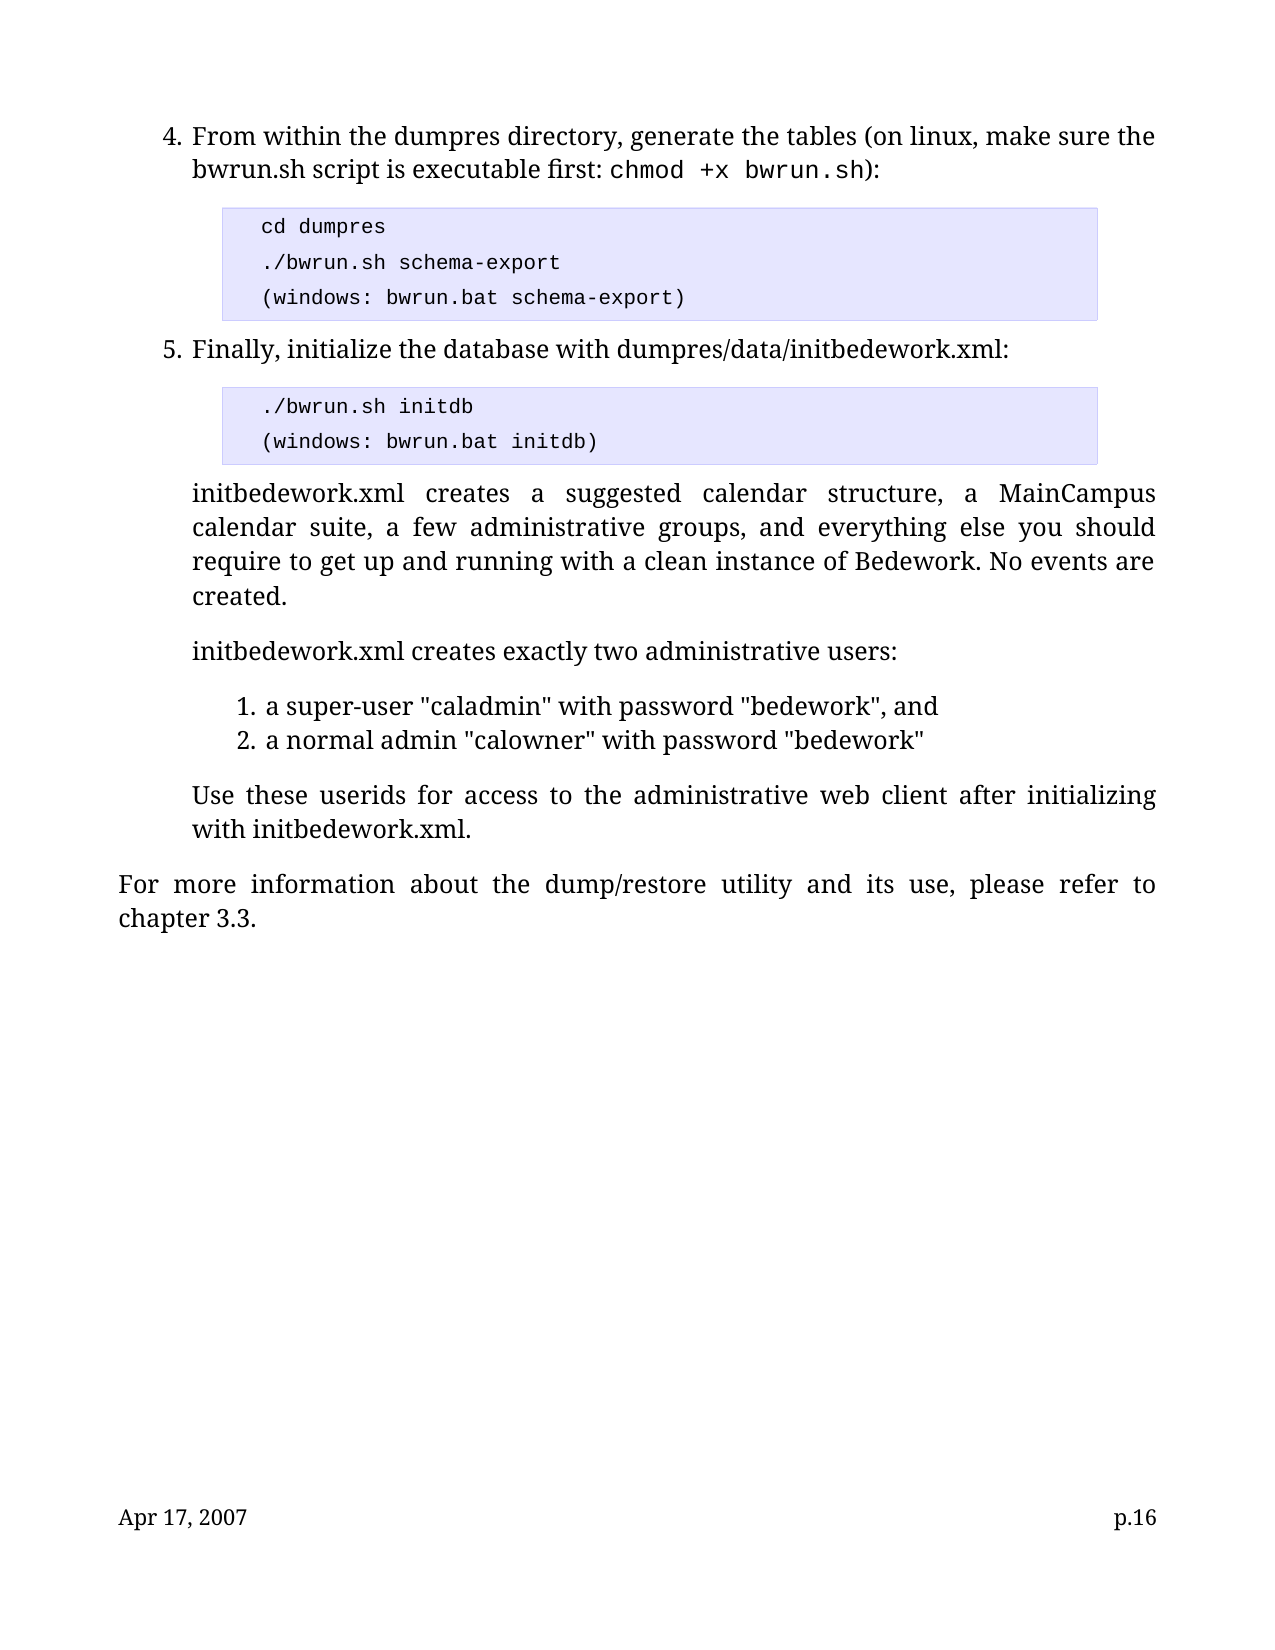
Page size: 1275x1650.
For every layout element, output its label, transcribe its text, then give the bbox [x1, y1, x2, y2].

list Use these userids for access to the administrative web client after initializing with initbedework.xml. [162, 777, 1157, 846]
text For more information about the dump/restore utility and its use, please refer to chapter 3.3. [118, 867, 1157, 935]
list Finally, initialize the database with dumpres/data/initbedework.xml: [162, 332, 1157, 366]
list cd dumpres ./bwrun.sh schema-export (windows: bwrun.bat schema-export) [223, 209, 1097, 320]
list ./bwrun.sh initdb (windows: bwrun.bat initdb) [223, 388, 1097, 464]
list From within the dumpres directory, generate the tables (on linux, make sure the bwrun.sh script is executable first: chmod +x bwrun.sh): [162, 118, 1157, 186]
list a super-user "caladmin" with password "bedework", and [236, 688, 1157, 722]
list initbedework.xml creates exactly two administrative users: [162, 633, 1157, 667]
list a normal admin "calowner" with password "bedework" [236, 722, 1157, 756]
list initbedework.xml creates a suggested calendar structure, a MainCampus calendar suite, a few administrative groups, and everything else you should require to get up and running with a clean instance of Bedework. No events are created. [162, 476, 1157, 612]
